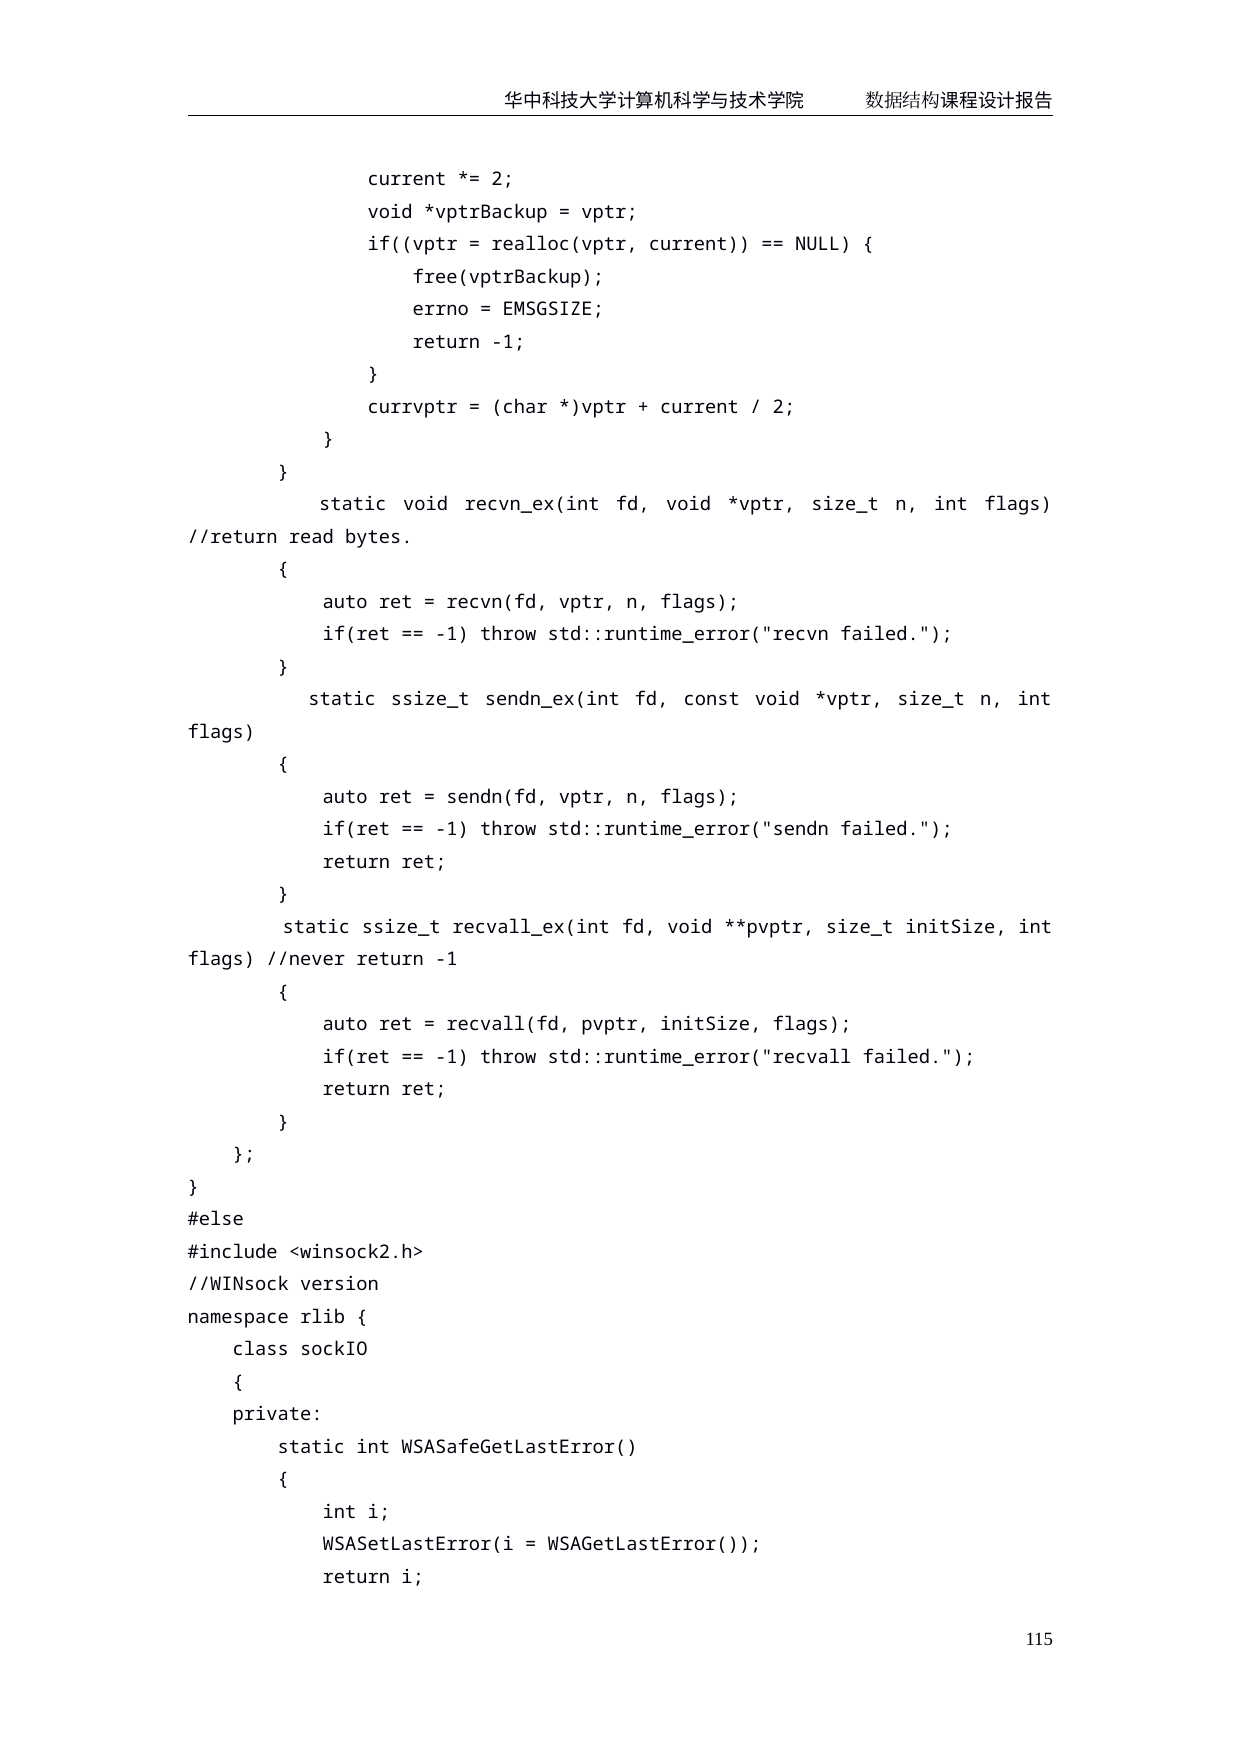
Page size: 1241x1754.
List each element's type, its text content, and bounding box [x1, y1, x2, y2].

text } [187, 357, 1053, 389]
text static ssize_t sendn_ex(int fd, const void *vptr, size_t n, int flags) [187, 682, 1053, 747]
text { [187, 1462, 1053, 1494]
text if(ret == -1) throw std::runtime_error("sendn failed."); [187, 812, 1053, 844]
text { [187, 1364, 1053, 1397]
text errno = EMSGSIZE; [187, 292, 1053, 324]
text } [187, 877, 1053, 909]
text int i; [187, 1494, 1053, 1527]
text WSASetLastError(i = WSAGetLastError()); [187, 1527, 1053, 1559]
text if(ret == -1) throw std::runtime_error("recvn failed."); [187, 617, 1053, 649]
text class sockIO [187, 1332, 1053, 1364]
text currvptr = (char *)vptr + current / 2; [187, 389, 1053, 422]
text } [187, 1169, 1053, 1202]
text #else [187, 1202, 1053, 1234]
text auto ret = recvall(fd, pvptr, initSize, flags); [187, 1007, 1053, 1039]
text }; [187, 1137, 1053, 1169]
text if((vptr = realloc(vptr, current)) == NULL) { [187, 227, 1053, 259]
text } [187, 1104, 1053, 1137]
text current *= 2; [187, 162, 1053, 194]
text auto ret = recvn(fd, vptr, n, flags); [187, 584, 1053, 617]
text static void recvn_ex(int fd, void *vptr, size_t n, int flags) //return read bytes. [187, 487, 1053, 552]
text { [187, 974, 1053, 1007]
text void *vptrBackup = vptr; [187, 194, 1053, 227]
text return ret; [187, 1072, 1053, 1104]
text { [187, 552, 1053, 584]
text //WINsock version [187, 1267, 1053, 1299]
text private: [187, 1397, 1053, 1429]
text static ssize_t recvall_ex(int fd, void **pvptr, size_t initSize, int flags) //never return -1 [187, 909, 1053, 974]
text static int WSASafeGetLastError() [187, 1429, 1053, 1462]
text if(ret == -1) throw std::runtime_error("recvall failed."); [187, 1039, 1053, 1072]
text } [187, 422, 1053, 454]
text auto ret = sendn(fd, vptr, n, flags); [187, 779, 1053, 812]
text #include <winsock2.h> [187, 1234, 1053, 1267]
text free(vptrBackup); [187, 259, 1053, 292]
text return ret; [187, 844, 1053, 877]
text } [187, 454, 1053, 487]
text return -1; [187, 324, 1053, 357]
text { [187, 747, 1053, 779]
text } [187, 649, 1053, 682]
text return i; [187, 1559, 1053, 1592]
text namespace rlib { [187, 1299, 1053, 1332]
